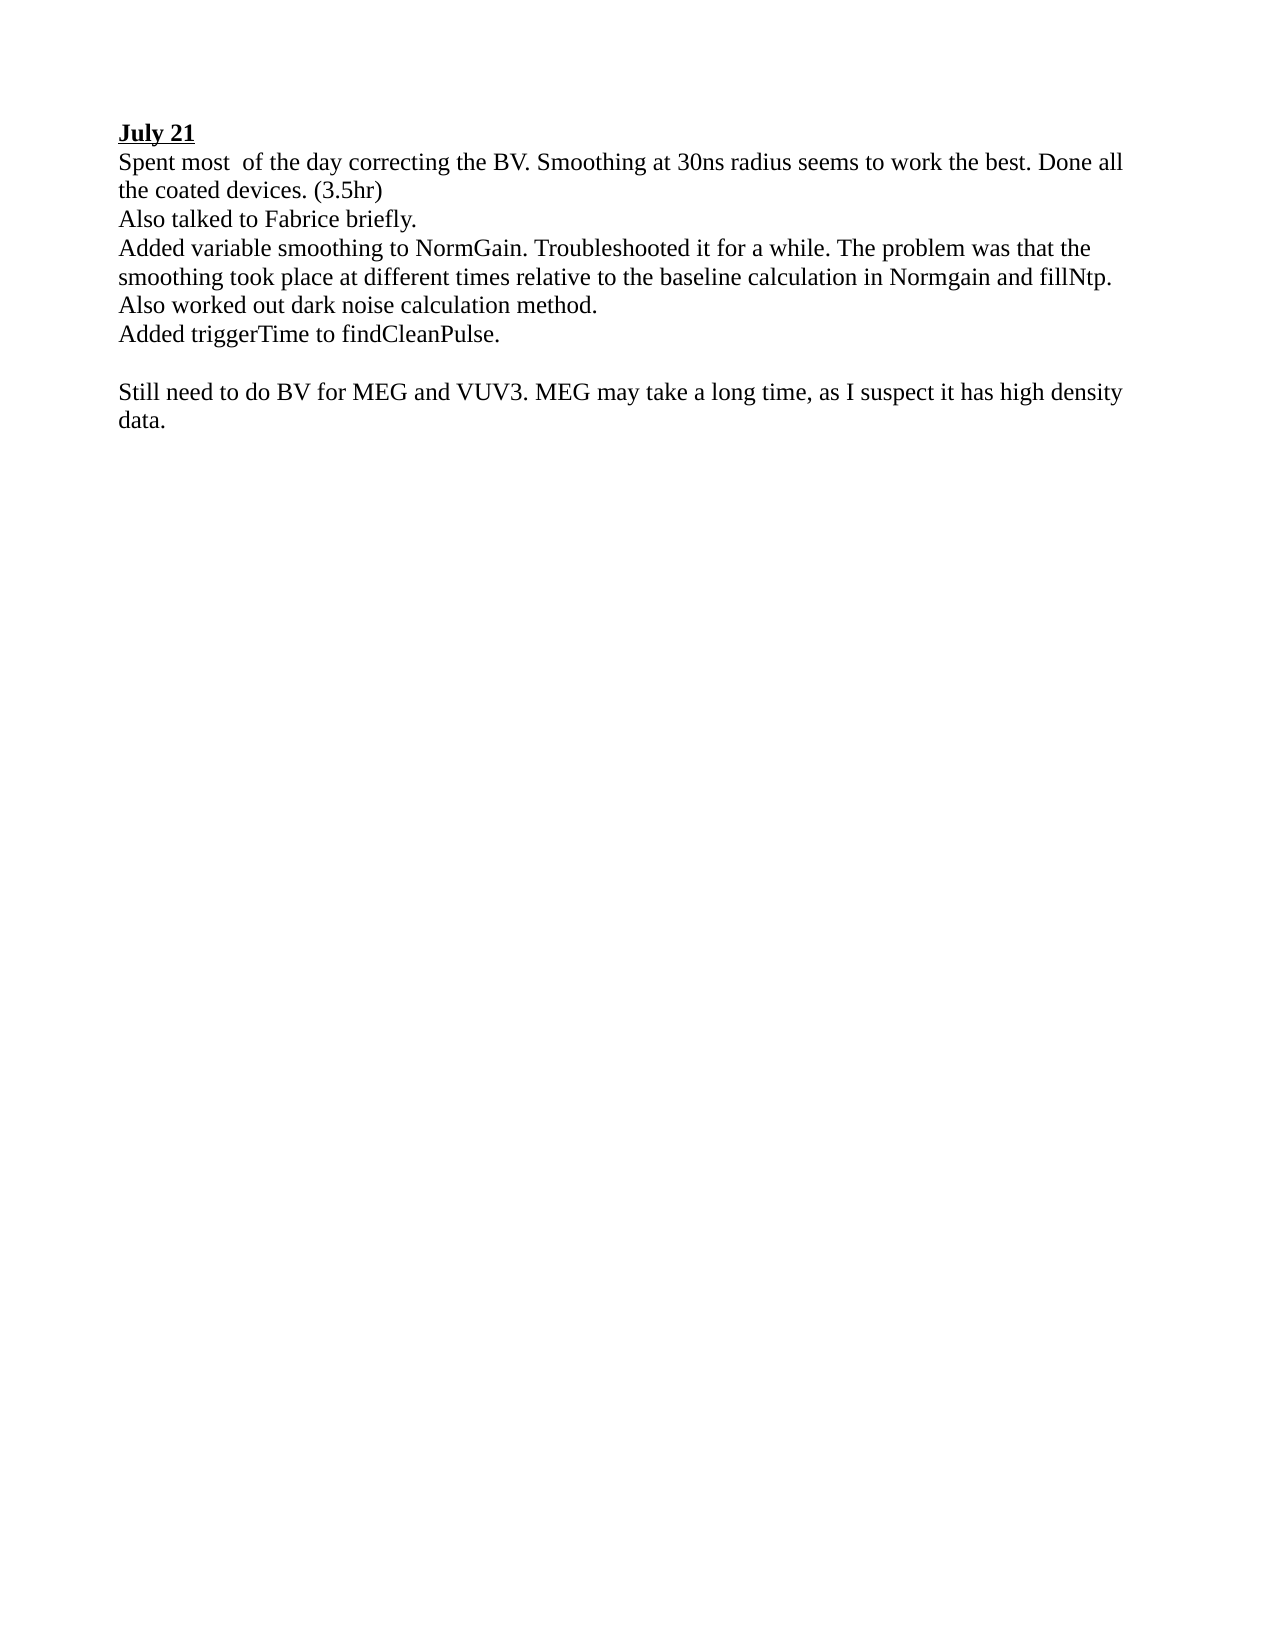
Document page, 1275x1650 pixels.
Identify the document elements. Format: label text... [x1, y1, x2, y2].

text Spent most of the day correcting the BV. Smoothing at 30ns radius seems to work the best. Done all the coated devices. (3.5hr) [118, 147, 1157, 204]
text Added variable smoothing to NormGain. Troubleshooted it for a while. The problem was that the smoothing took place at different times relative to the baseline calculation in Normgain and fillNtp. [118, 233, 1157, 291]
text Still need to do BV for MEG and VUV3. MEG may take a long time, as I suspect it has high density data. [118, 377, 1157, 434]
text Also worked out dark noise calculation method. [118, 291, 1157, 319]
text July 21 [118, 118, 1157, 147]
text Added triggerTime to findCleanPulse. [118, 319, 1157, 348]
text Also talked to Fabrice briefly. [118, 204, 1157, 233]
